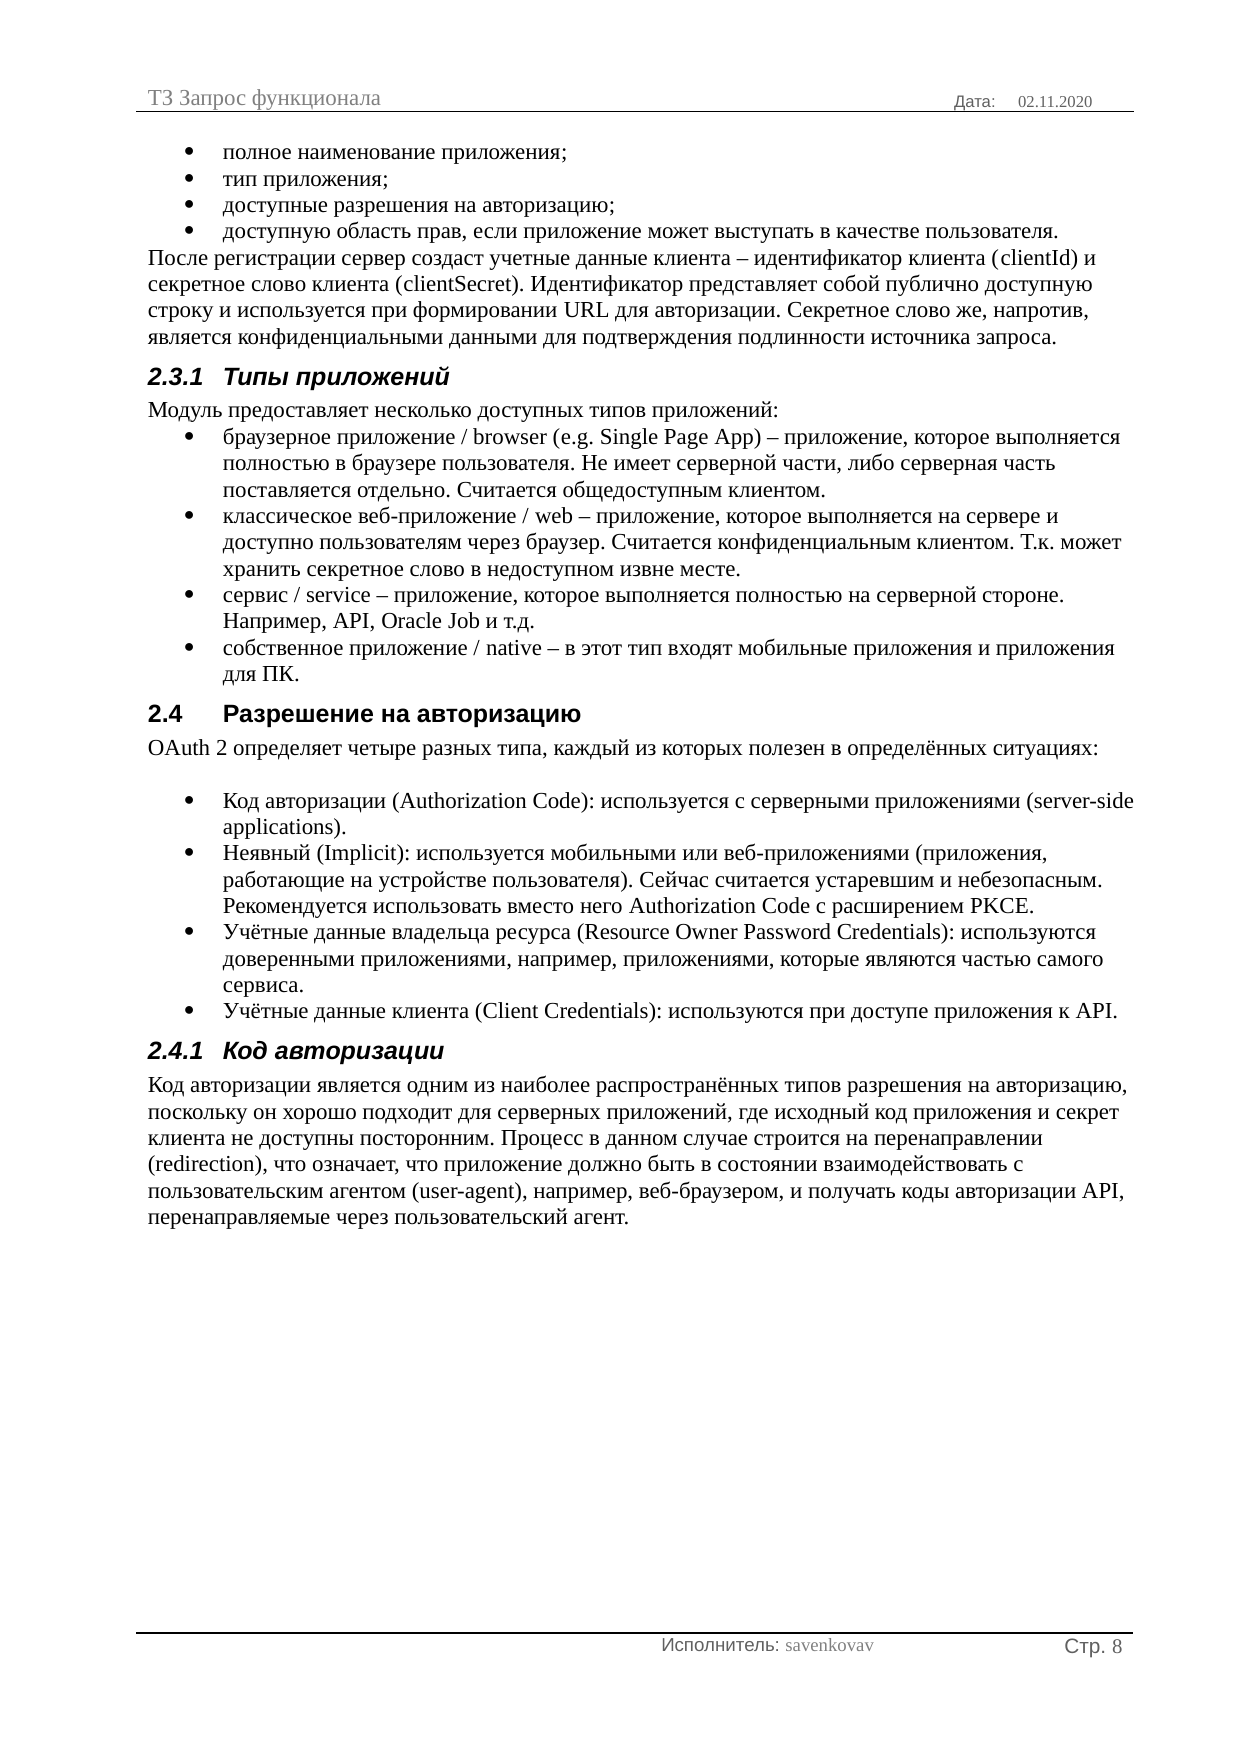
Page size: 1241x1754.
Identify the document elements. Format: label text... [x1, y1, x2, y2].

text OAuth 2 определяет четыре разных типа, каждый из которых полезен в определённых ситуациях: [148, 734, 1152, 760]
list сервис / service – приложение, которое выполняется полностью на серверной стороне. Например, API, Oracle Job и т.д. [185, 581, 1152, 634]
list доступную область прав, если приложение может выступать в качестве пользователя. [185, 217, 1152, 244]
list браузерное приложение / browser (e.g. Single Page App) – приложение, которое выполняется полностью в браузере пользователя. Не имеет серверной части, либо серверная часть поставляется отдельно. Считается общедоступным клиентом. [185, 423, 1152, 502]
list Учётные данные клиента (Client Credentials): используются при доступе приложения к API. [185, 997, 1152, 1024]
subtitle Разрешение на авторизацию [148, 699, 1152, 728]
list Учётные данные владельца ресурса (Resource Owner Password Credentials): используются доверенными приложениями, например, приложениями, которые являются частью самого сервиса. [185, 918, 1152, 997]
list классическое веб-приложение / web – приложение, которое выполняется на сервере и доступно пользователям через браузер. Считается конфиденциальным клиентом. Т.к. может хранить секретное слово в недоступном извне месте. [185, 502, 1152, 581]
subtitle Код авторизации [148, 1036, 1152, 1065]
list собственное приложение / native – в этот тип входят мобильные приложения и приложения для ПК. [185, 634, 1152, 686]
list Код авторизации (Authorization Code): используется с серверными приложениями (server-side applications). [185, 787, 1152, 839]
list доступные разрешения на авторизацию; [185, 191, 1152, 217]
list Неявный (Implicit): используется мобильными или веб-приложениями (приложения, работающие на устройстве пользователя). Сейчас считается устаревшим и небезопасным. Рекомендуется использовать вместо него Authorization Code с расширением PKCE. [185, 839, 1152, 918]
list полное наименование приложения; [185, 138, 1152, 164]
text Модуль предоставляет несколько доступных типов приложений: [148, 397, 1152, 423]
list тип приложения; [185, 164, 1152, 191]
text Код авторизации является одним из наиболее распространённых типов разрешения на авторизацию, поскольку он хорошо подходит для серверных приложений, где исходный код приложения и секрет клиента не доступны посторонним. Процесс в данном случае строится на перенаправлении (redirection), что означает, что приложение должно быть в состоянии взаимодействовать с пользовательским агентом (user-agent), например, веб-браузером, и получать коды авторизации API, перенаправляемые через пользовательский агент. [148, 1071, 1152, 1229]
text После регистрации сервер создаст учетные данные клиента – идентификатор клиента (clientId) и секретное слово клиента (clientSecret). Идентификатор представляет собой публично доступную строку и используется при формировании URL для авторизации. Секретное слово же, напротив, является конфиденциальными данными для подтверждения подлинности источника запроса. [148, 244, 1152, 349]
subtitle Типы приложений [148, 362, 1152, 390]
